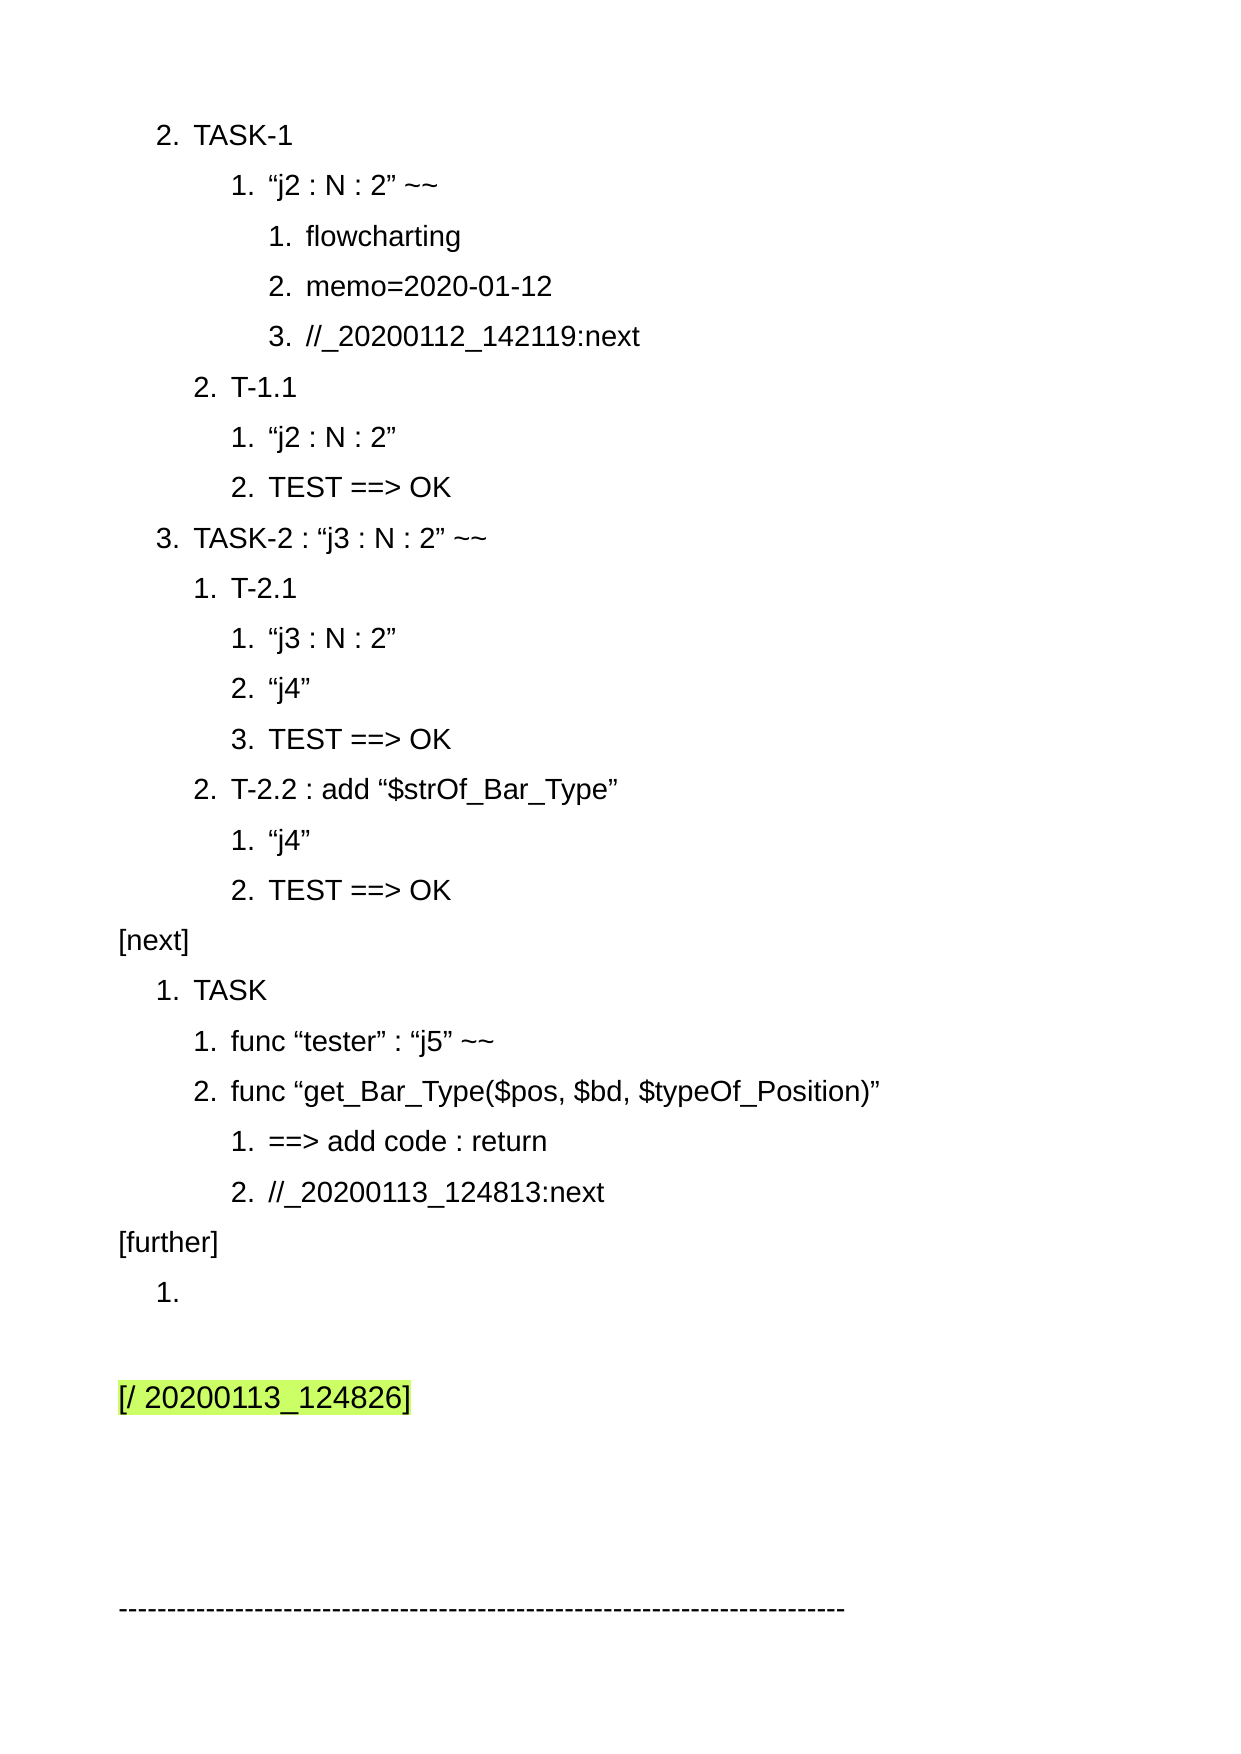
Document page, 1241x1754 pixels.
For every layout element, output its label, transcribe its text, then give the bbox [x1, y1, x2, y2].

list func “tester” : “j5” ~~ [193, 1024, 1122, 1057]
list TASK-2 : “j3 : N : 2” ~~ [156, 521, 1122, 554]
list //_20200113_124813:next [231, 1175, 1122, 1208]
list “j2 : N : 2” ~~ [231, 168, 1122, 202]
list “j4” [231, 822, 1122, 856]
text --------------------------------------------------------------------------- [118, 1591, 1122, 1625]
list “j2 : N : 2” [231, 420, 1122, 453]
list “j3 : N : 2” [231, 621, 1122, 655]
list TASK-1 [156, 118, 1122, 152]
list TEST ==> OK [231, 470, 1122, 504]
text [next] [118, 923, 1122, 957]
list T-2.1 [193, 571, 1122, 604]
list memo=2020-01-12 [268, 269, 1122, 303]
list TEST ==> OK [231, 873, 1122, 906]
list flowcharting [268, 219, 1122, 252]
list //_20200112_142119:next [268, 319, 1122, 353]
list T-1.1 [193, 370, 1122, 403]
text [further] [118, 1225, 1122, 1258]
text [/ 20200113_124826] [118, 1326, 1122, 1415]
list “j4” [231, 672, 1122, 705]
list T-2.2 : add “$strOf_Bar_Type” [193, 772, 1122, 806]
list TEST ==> OK [231, 722, 1122, 755]
list TASK [156, 973, 1122, 1007]
list ==> add code : return [231, 1124, 1122, 1158]
list func “get_Bar_Type($pos, $bd, $typeOf_Position)” [193, 1074, 1122, 1108]
